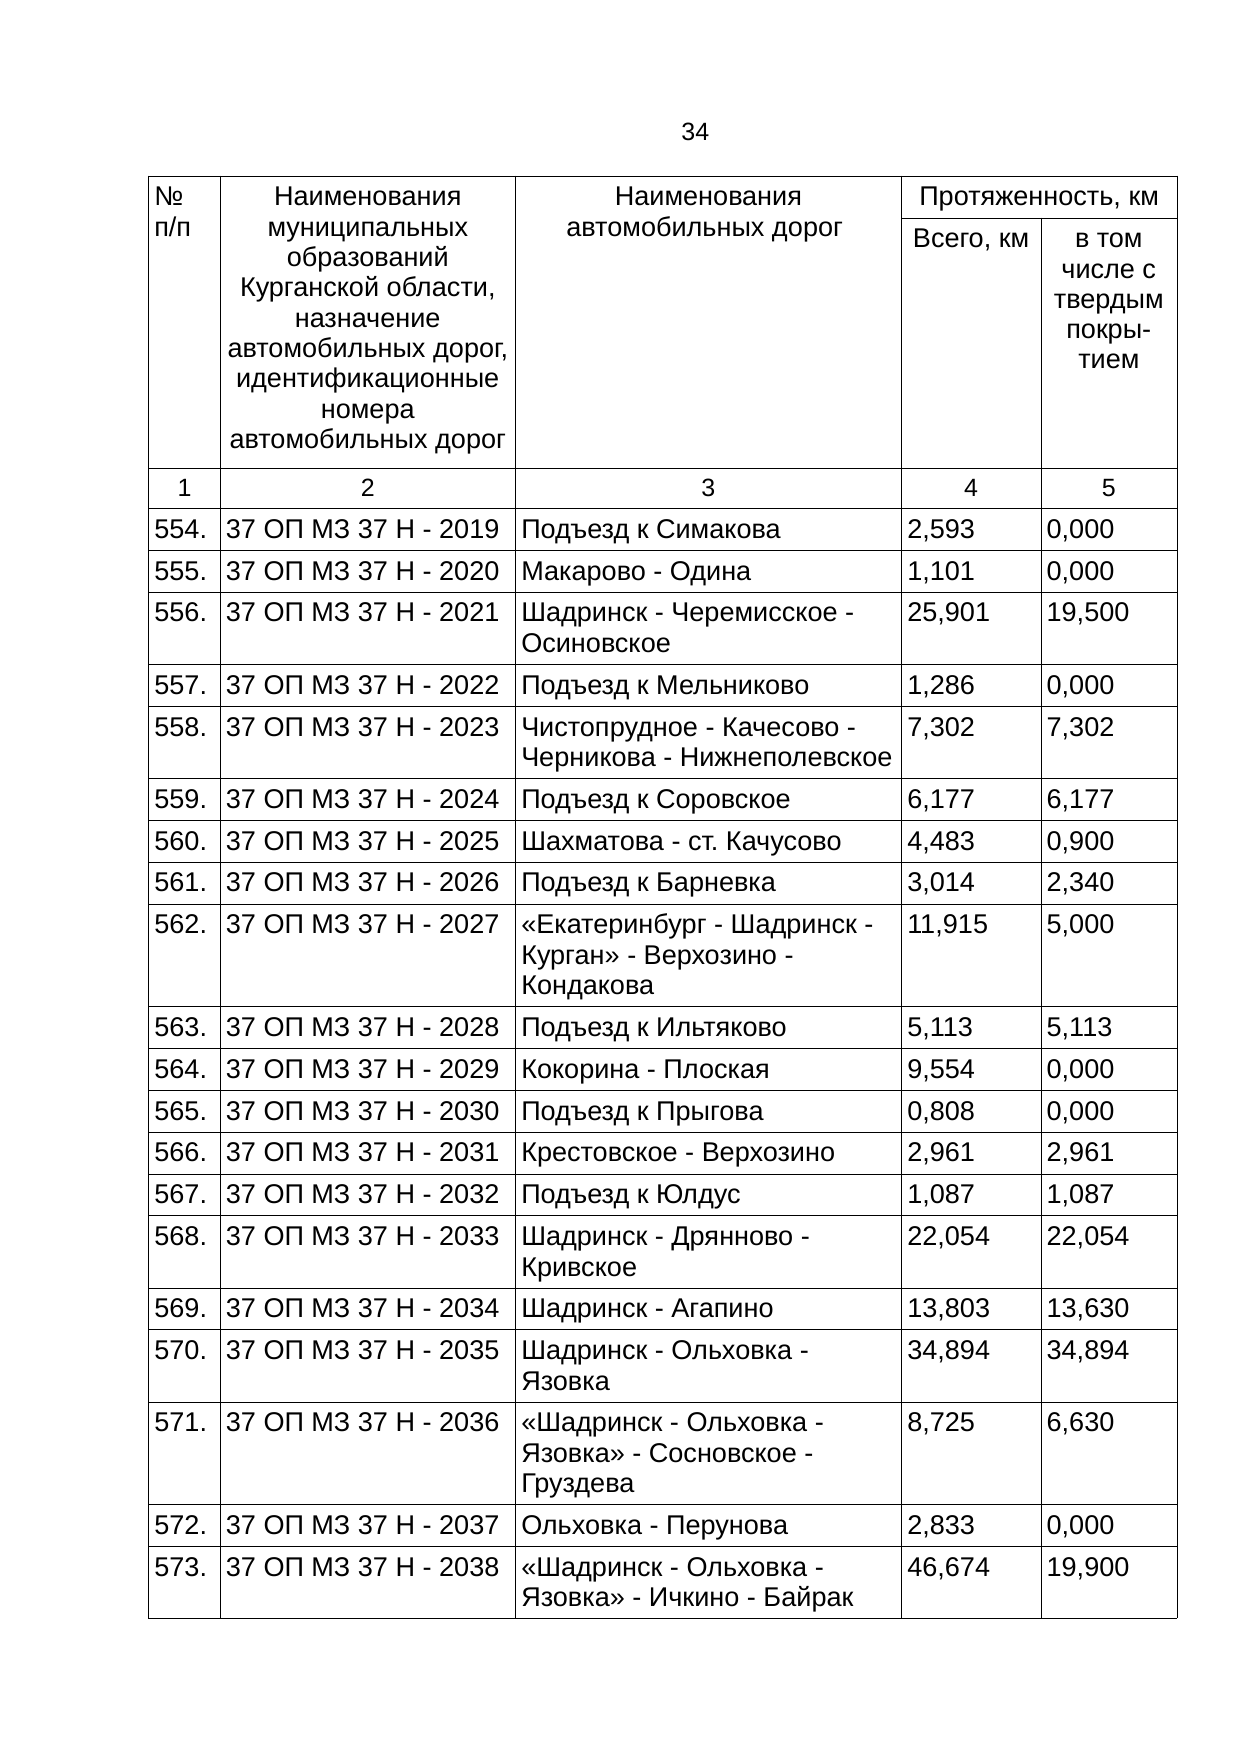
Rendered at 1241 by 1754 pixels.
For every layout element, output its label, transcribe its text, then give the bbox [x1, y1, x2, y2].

table_cell 34,894 [902, 1330, 1041, 1402]
table_cell 37 ОП МЗ 37 Н - 2031 [221, 1133, 515, 1173]
table_cell 3,014 [902, 863, 1041, 903]
table_cell Подъезд к Барневка [516, 863, 901, 903]
table_cell 2,340 [1042, 863, 1177, 903]
table_cell Шадринск - Агапино [516, 1289, 901, 1329]
table_cell Подъезд к Ильтяково [516, 1007, 901, 1048]
table_cell 37 ОП МЗ 37 Н - 2029 [221, 1049, 515, 1090]
table_cell Шадринск - Черемисское - Осиновское [516, 593, 901, 664]
table_cell 37 ОП МЗ 37 Н - 2020 [221, 551, 515, 592]
table_cell Кокорина - Плоская [516, 1049, 901, 1090]
table_cell 37 ОП МЗ 37 Н - 2033 [221, 1216, 515, 1287]
table_header № п/п [149, 177, 220, 468]
table_cell Крестовское - Верхозино [516, 1133, 901, 1173]
table_cell Шадринск - Ольховка - Язовка [516, 1330, 901, 1402]
table_cell Подъезд к Соровское [516, 779, 901, 820]
table_cell 0,900 [1042, 821, 1177, 862]
table_cell 37 ОП МЗ 37 Н - 2026 [221, 863, 515, 903]
table_cell 37 ОП МЗ 37 Н - 2030 [221, 1091, 515, 1132]
table_cell 7,302 [1042, 707, 1177, 778]
table_cell 0,000 [1042, 1505, 1177, 1546]
table_cell 0,000 [1042, 1049, 1177, 1090]
table_cell 569. [149, 1289, 220, 1329]
table_cell 7,302 [902, 707, 1041, 778]
table_cell 560. [149, 821, 220, 862]
table_cell 19,900 [1042, 1547, 1177, 1618]
table_cell «Екатеринбург - Шадринск - Курган» - Верхозино - Кондакова [516, 905, 901, 1006]
table_cell 2,593 [902, 509, 1041, 550]
table_cell 4,483 [902, 821, 1041, 862]
table_cell Подъезд к Симакова [516, 509, 901, 550]
table_cell 567. [149, 1175, 220, 1215]
table_cell 6,630 [1042, 1403, 1177, 1504]
table_cell Подъезд к Юлдус [516, 1175, 901, 1215]
table_cell Шадринск - Дрянново - Кривское [516, 1216, 901, 1287]
table_cell 2,961 [902, 1133, 1041, 1173]
table_cell 565. [149, 1091, 220, 1132]
table_cell 4 [902, 469, 1041, 508]
table_cell 563. [149, 1007, 220, 1048]
table_cell 1,101 [902, 551, 1041, 592]
table_cell 6,177 [902, 779, 1041, 820]
table_cell 558. [149, 707, 220, 778]
table_cell 573. [149, 1547, 220, 1618]
table_cell 566. [149, 1133, 220, 1173]
table_cell 37 ОП МЗ 37 Н - 2019 [221, 509, 515, 550]
table_cell 19,500 [1042, 593, 1177, 664]
table_cell 2 [221, 469, 515, 508]
table_cell 5 [1042, 469, 1177, 508]
table_cell 1,286 [902, 665, 1041, 706]
table_cell 1,087 [1042, 1175, 1177, 1215]
table_cell Подъезд к Мельниково [516, 665, 901, 706]
table_cell 0,000 [1042, 665, 1177, 706]
table_cell «Шадринск - Ольховка - Язовка» - Сосновское - Груздева [516, 1403, 901, 1504]
table_cell 37 ОП МЗ 37 Н - 2032 [221, 1175, 515, 1215]
table_cell 5,113 [902, 1007, 1041, 1048]
table_cell 564. [149, 1049, 220, 1090]
table_cell 0,000 [1042, 551, 1177, 592]
table_cell 37 ОП МЗ 37 Н - 2021 [221, 593, 515, 664]
table_cell 37 ОП МЗ 37 Н - 2023 [221, 707, 515, 778]
table_cell 46,674 [902, 1547, 1041, 1618]
table_cell Подъезд к Прыгова [516, 1091, 901, 1132]
table_cell 3 [516, 469, 901, 508]
table_cell 5,113 [1042, 1007, 1177, 1048]
table_cell 13,630 [1042, 1289, 1177, 1329]
table_header Наименования муниципальных образований Курганской области, назначение автомобильных дорог, идентификационные номера автомобильных дорог [221, 177, 515, 468]
table_header Протяженность, км [902, 177, 1177, 217]
table_cell 556. [149, 593, 220, 664]
table_cell 37 ОП МЗ 37 Н - 2037 [221, 1505, 515, 1546]
table_header Наименования автомобильных дорог [516, 177, 901, 468]
table_cell 11,915 [902, 905, 1041, 1006]
table_cell 562. [149, 905, 220, 1006]
table_cell 572. [149, 1505, 220, 1546]
table_cell 37 ОП МЗ 37 Н - 2022 [221, 665, 515, 706]
table_cell 1 [149, 469, 220, 508]
table_cell 571. [149, 1403, 220, 1504]
table_cell 8,725 [902, 1403, 1041, 1504]
table_cell 37 ОП МЗ 37 Н - 2024 [221, 779, 515, 820]
table_cell 22,054 [1042, 1216, 1177, 1287]
table_cell 570. [149, 1330, 220, 1402]
table_cell 2,961 [1042, 1133, 1177, 1173]
table_cell 25,901 [902, 593, 1041, 664]
table_cell 37 ОП МЗ 37 Н - 2035 [221, 1330, 515, 1402]
table_cell 37 ОП МЗ 37 Н - 2027 [221, 905, 515, 1006]
table_cell 37 ОП МЗ 37 Н - 2038 [221, 1547, 515, 1618]
table_cell 559. [149, 779, 220, 820]
table_cell «Шадринск - Ольховка - Язовка» - Ичкино - Байрак [516, 1547, 901, 1618]
table_cell 554. [149, 509, 220, 550]
table_cell в том числе с твердым покры-тием [1042, 219, 1177, 468]
table_cell 37 ОП МЗ 37 Н - 2034 [221, 1289, 515, 1329]
table_cell 34,894 [1042, 1330, 1177, 1402]
table_cell 22,054 [902, 1216, 1041, 1287]
table_cell Чистопрудное - Качесово - Черникова - Нижнеполевское [516, 707, 901, 778]
table_cell 561. [149, 863, 220, 903]
table_cell Всего, км [902, 219, 1041, 468]
table_cell 0,000 [1042, 1091, 1177, 1132]
table_cell 5,000 [1042, 905, 1177, 1006]
table_cell 0,000 [1042, 509, 1177, 550]
table_cell Макарово - Одина [516, 551, 901, 592]
table_cell Шахматова - ст. Качусово [516, 821, 901, 862]
table_cell 1,087 [902, 1175, 1041, 1215]
table_cell 6,177 [1042, 779, 1177, 820]
table_cell Ольховка - Перунова [516, 1505, 901, 1546]
table_cell 37 ОП МЗ 37 Н - 2025 [221, 821, 515, 862]
table_cell 568. [149, 1216, 220, 1287]
table_cell 555. [149, 551, 220, 592]
table_cell 0,808 [902, 1091, 1041, 1132]
table_cell 37 ОП МЗ 37 Н - 2028 [221, 1007, 515, 1048]
table_cell 13,803 [902, 1289, 1041, 1329]
table_cell 9,554 [902, 1049, 1041, 1090]
table_cell 37 ОП МЗ 37 Н - 2036 [221, 1403, 515, 1504]
table_cell 557. [149, 665, 220, 706]
table_cell 2,833 [902, 1505, 1041, 1546]
